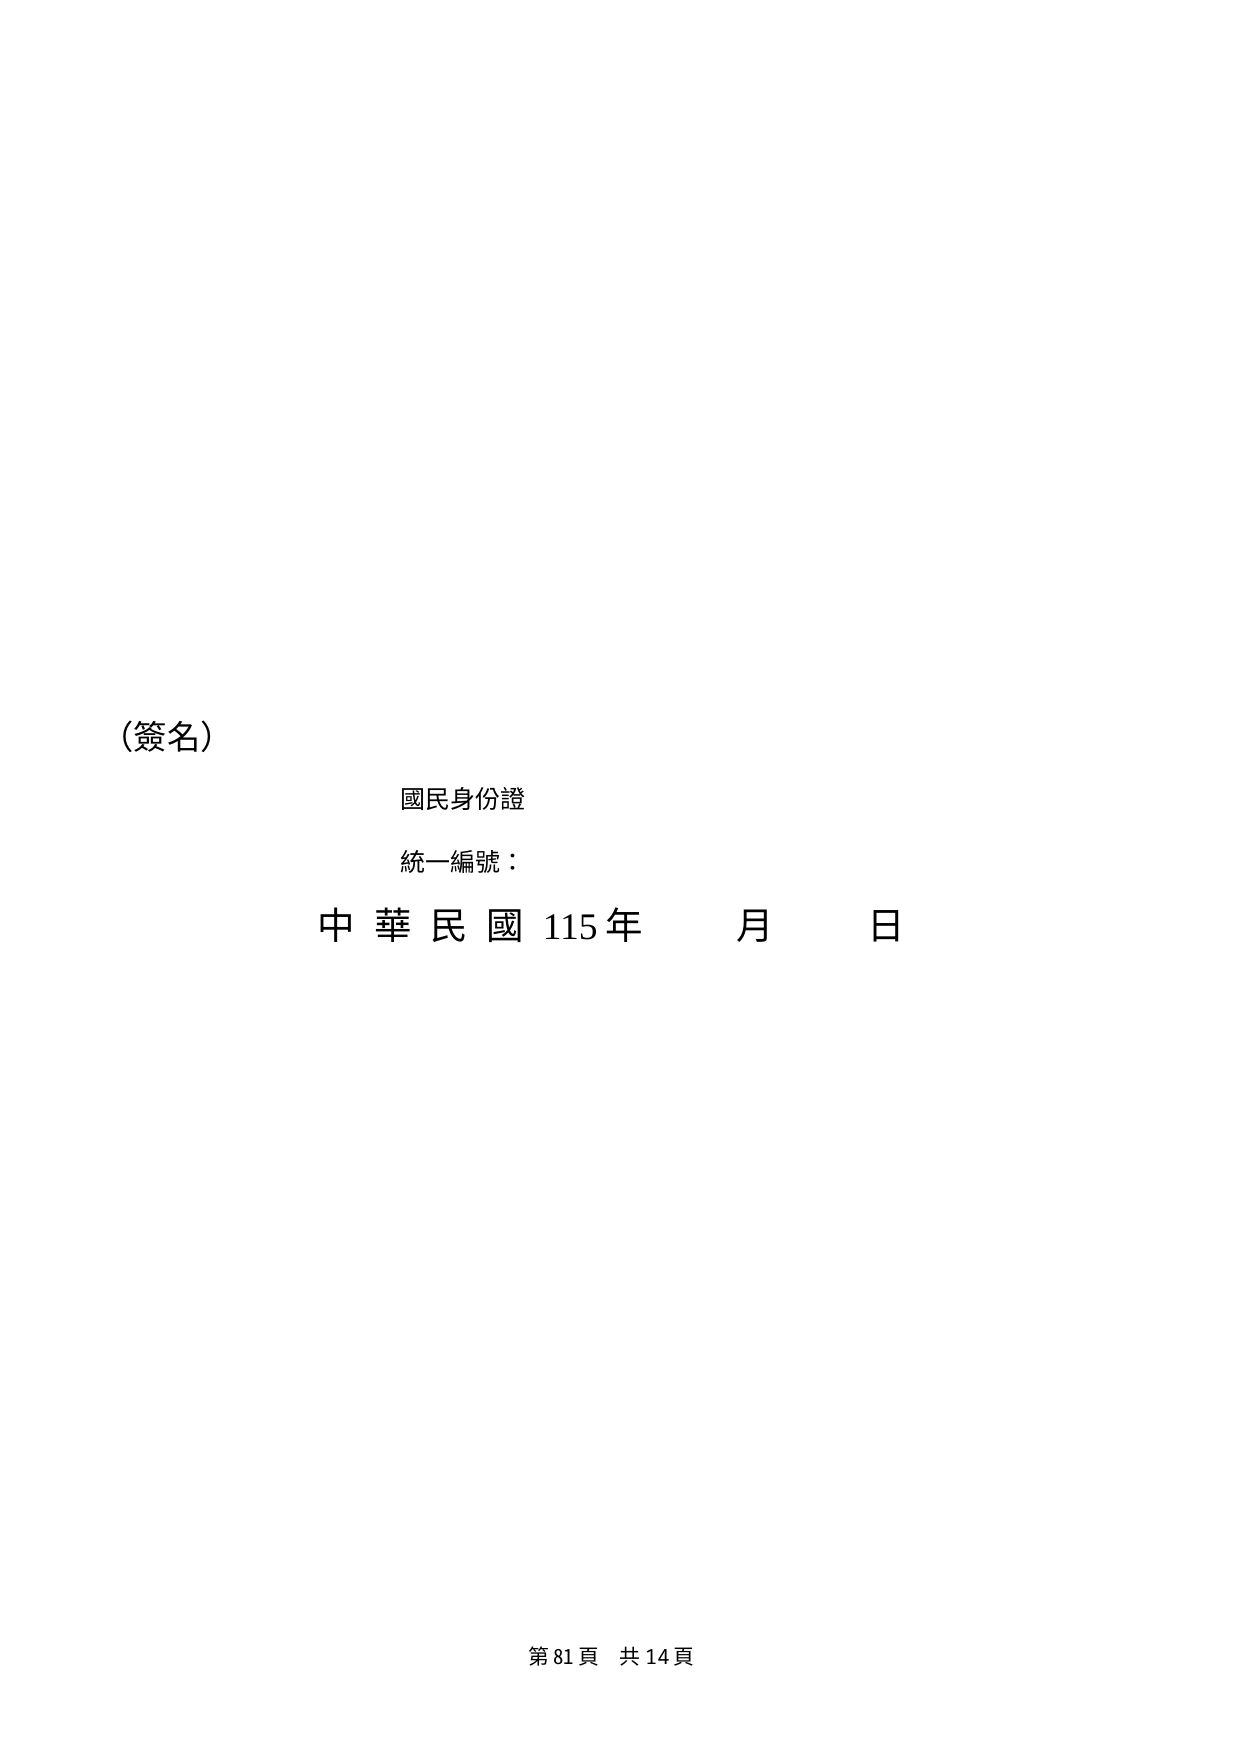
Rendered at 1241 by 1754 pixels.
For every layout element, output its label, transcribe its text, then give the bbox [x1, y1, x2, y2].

text 統一編號： [100, 818, 1122, 881]
text （簽名） [100, 693, 1122, 756]
text 國民身份證 [100, 756, 1122, 818]
text 中 華 民 國 115年 月 日 [100, 881, 1122, 943]
